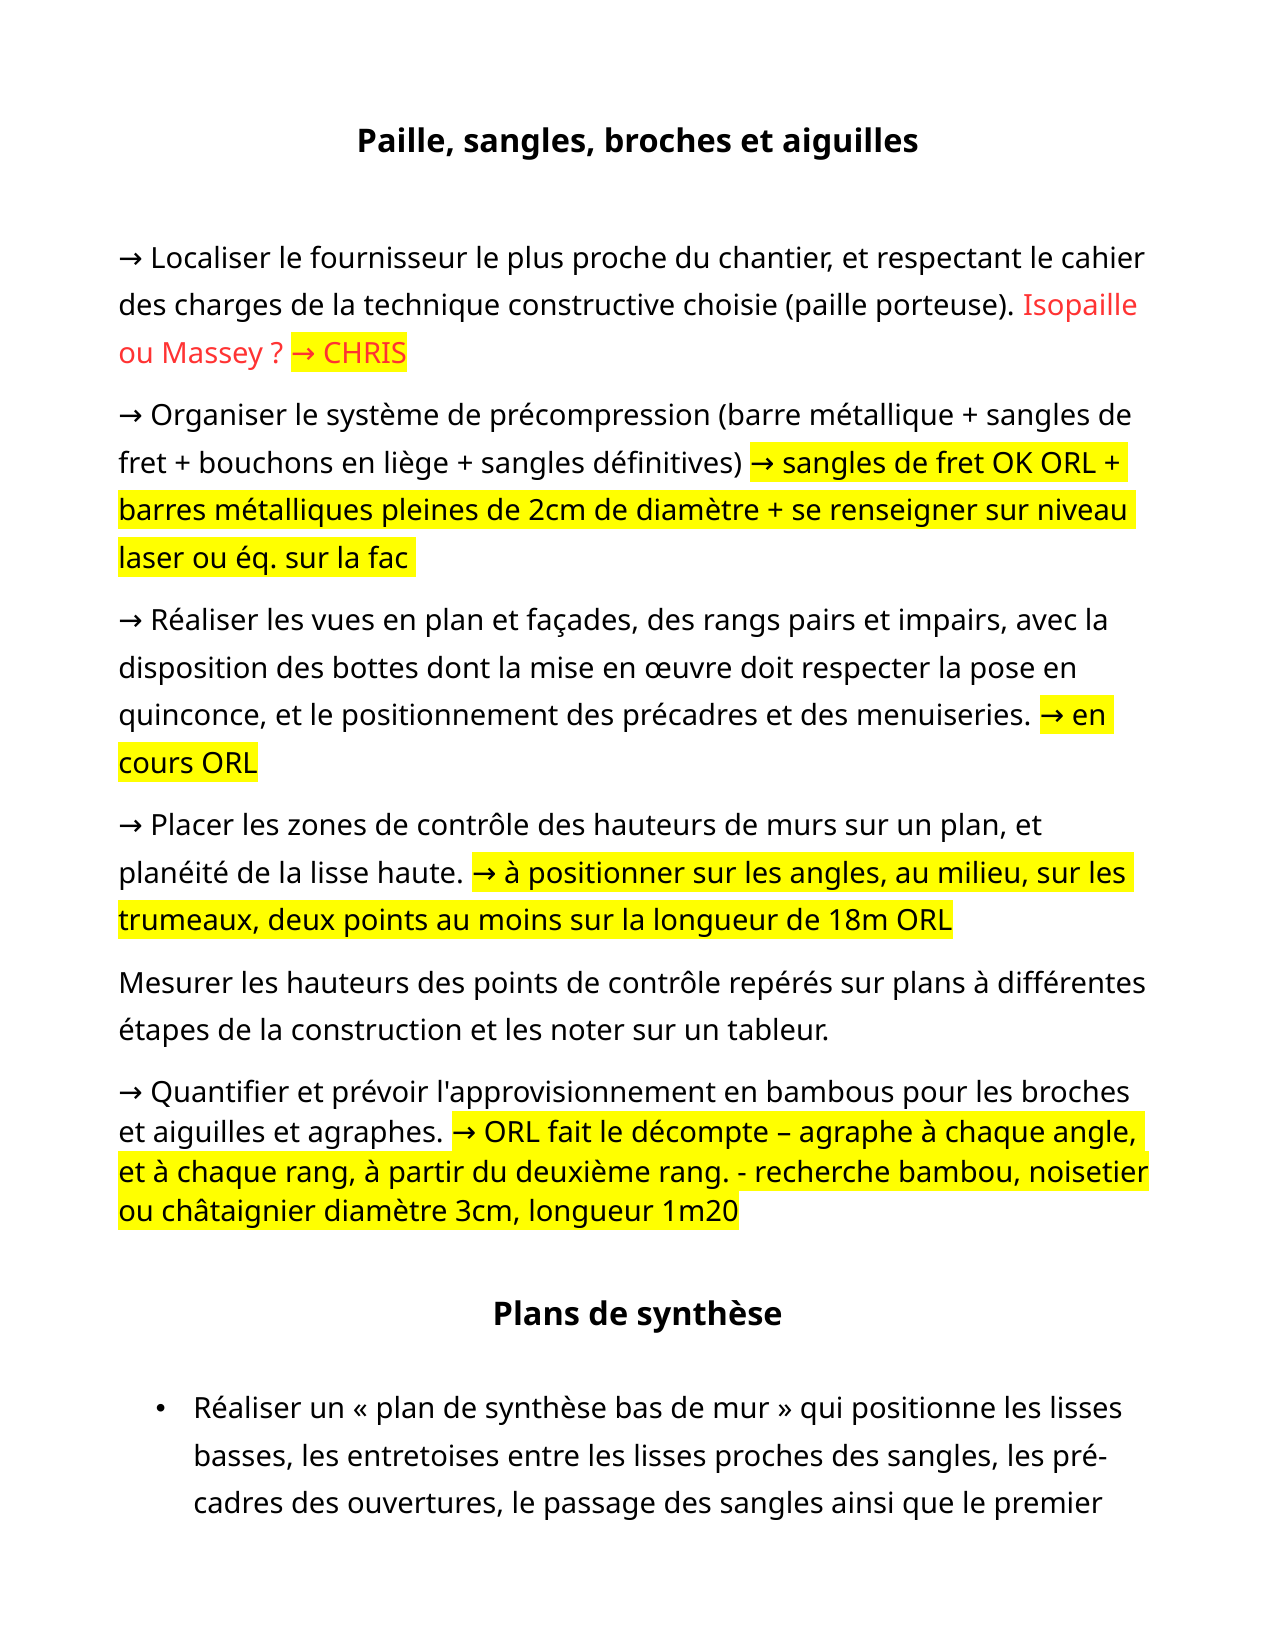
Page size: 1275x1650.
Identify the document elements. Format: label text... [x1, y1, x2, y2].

subtitle Paille, sangles, broches et aiguilles [118, 118, 1157, 162]
list Réaliser un « plan de synthèse bas de mur » qui positionne les lisses basses, les entretoises entre les lisses proches des sangles, les pré-cadres des ouvertures, le passage des sangles ainsi que le premier [156, 1387, 1157, 1522]
text → Réaliser les vues en plan et façades, des rangs pairs et impairs, avec la disposition des bottes dont la mise en œuvre doit respecter la pose en quinconce, et le positionnement des précadres et des menuiseries. → en cours ORL [118, 599, 1157, 782]
text → Localiser le fournisseur le plus proche du chantier, et respectant le cahier des charges de la technique constructive choisie (paille porteuse). Isopaille ou Massey ? → CHRIS [118, 237, 1157, 372]
text → Quantifier et prévoir l'approvisionnement en bambous pour les broches et aiguilles et agraphes. → ORL fait le décompte – agraphe à chaque angle, et à chaque rang, à partir du deuxième rang. - recherche bambou, noisetier ou châtaignier diamètre 3cm, longueur 1m20 [118, 1072, 1157, 1230]
subtitle Plans de synthèse [118, 1291, 1157, 1335]
text Mesurer les hauteurs des points de contrôle repérés sur plans à différentes étapes de la construction et les noter sur un tableur. [118, 962, 1157, 1049]
text → Placer les zones de contrôle des hauteurs de murs sur un plan, et planéité de la lisse haute. → à positionner sur les angles, au milieu, sur les trumeaux, deux points au moins sur la longueur de 18m ORL [118, 804, 1157, 939]
text → Organiser le système de précompression (barre métallique + sangles de fret + bouchons en liège + sangles définitives) → sangles de fret OK ORL + barres métalliques pleines de 2cm de diamètre + se renseigner sur niveau laser ou éq. sur la fac [118, 394, 1157, 577]
